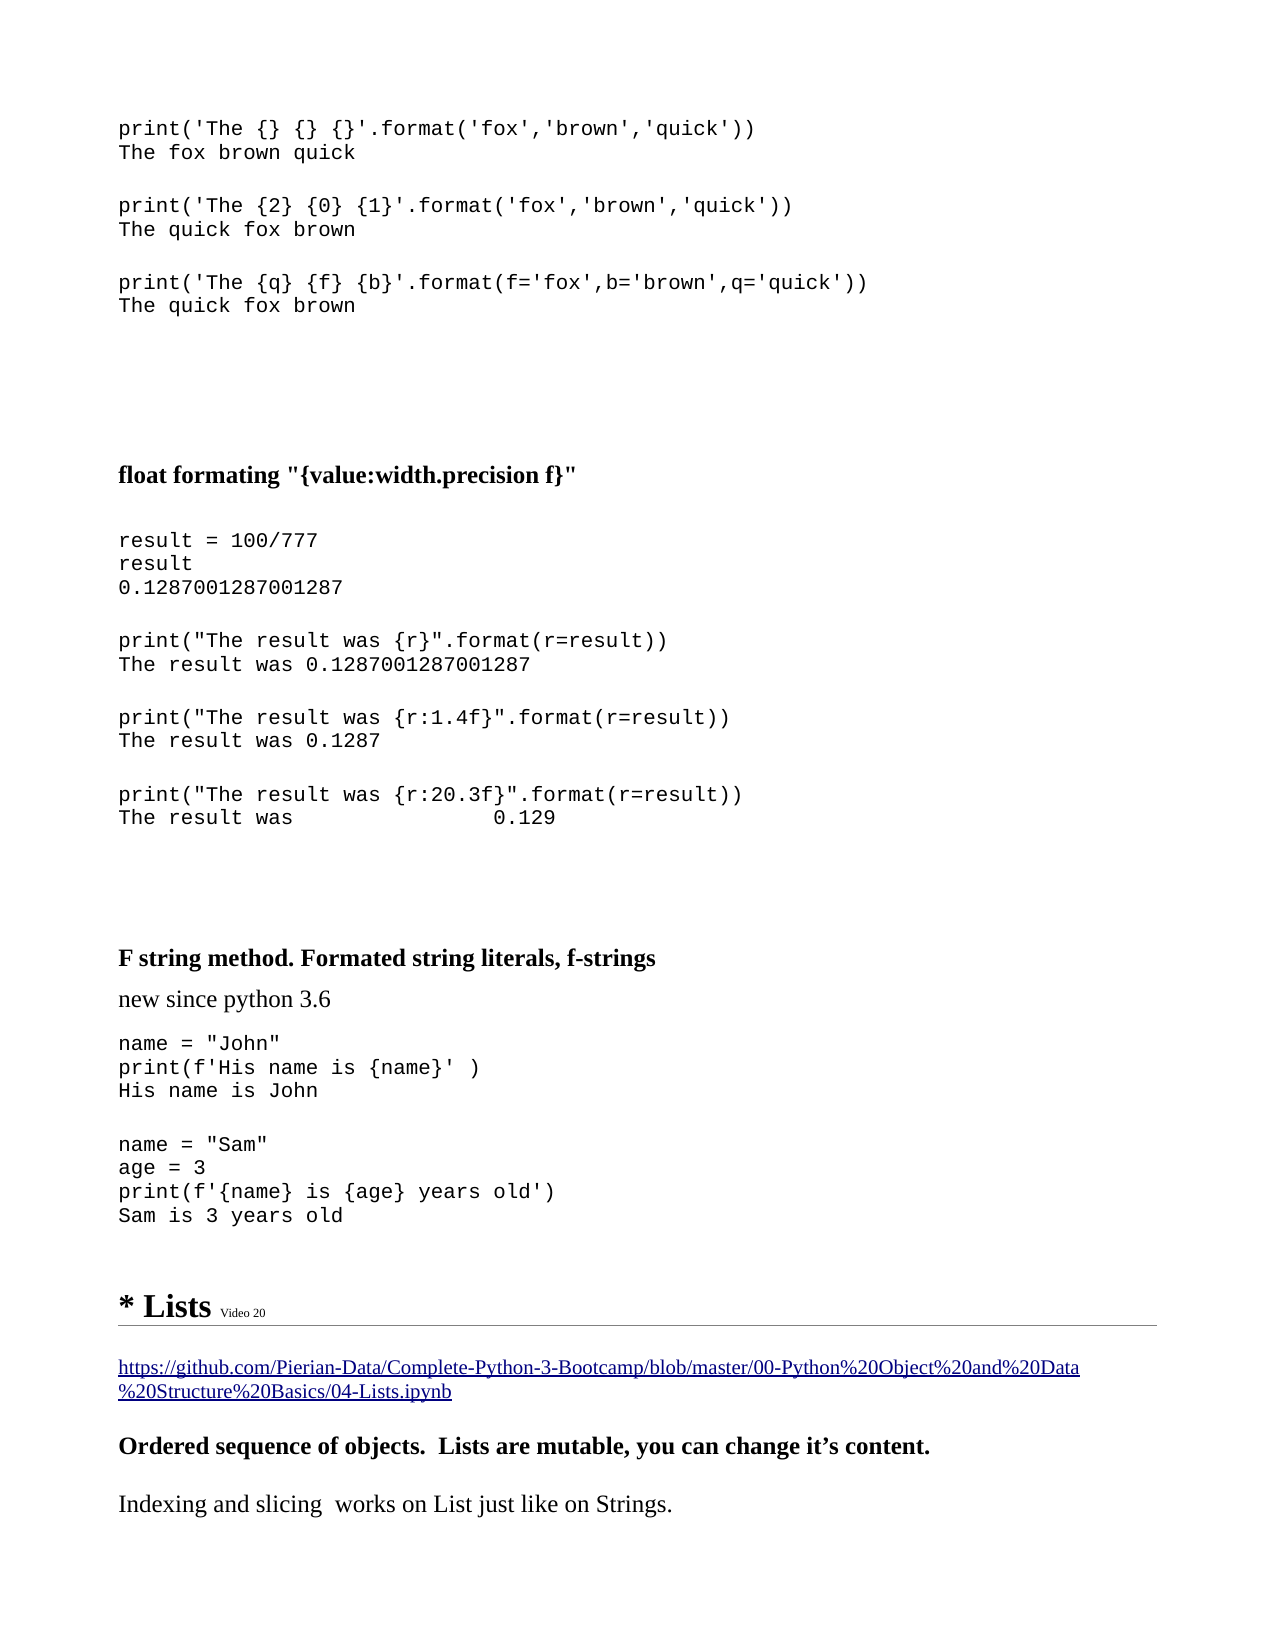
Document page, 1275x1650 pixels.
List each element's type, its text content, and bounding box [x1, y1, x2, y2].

text print('The {q} {f} {b}'.format(f='fox',b='brown',q='quick')) [118, 272, 1157, 295]
text His name is John [118, 1081, 1157, 1104]
text print('The {} {} {}'.format('fox','brown','quick')) [118, 118, 1157, 142]
subtitle float formating "{value:width.precision f}" [118, 460, 1157, 488]
subtitle F string method. Formated string literals, f-strings [118, 943, 1157, 972]
text The result was 0.129 [118, 807, 1157, 831]
text print(f'{name} is {age} years old') [118, 1181, 1157, 1204]
text new since python 3.6 [118, 984, 1157, 1013]
text The quick fox brown [118, 218, 1157, 242]
text Ordered sequence of objects. Lists are mutable, you can change it’s content. [118, 1431, 1157, 1460]
text print('The {2} {0} {1}'.format('fox','brown','quick')) [118, 195, 1157, 218]
text 0.1287001287001287 [118, 577, 1157, 601]
text The fox brown quick [118, 142, 1157, 165]
text result [118, 553, 1157, 577]
text result = 100/777 [118, 530, 1157, 553]
text The result was 0.1287001287001287 [118, 654, 1157, 677]
text print("The result was {r}".format(r=result)) [118, 630, 1157, 654]
text Sam is 3 years old [118, 1204, 1157, 1228]
text name = "John" [118, 1033, 1157, 1057]
text Indexing and slicing works on List just like on Strings. [118, 1489, 1157, 1518]
text name = "Sam" [118, 1134, 1157, 1157]
text * Lists Video 20 [118, 1286, 1157, 1325]
text The quick fox brown [118, 295, 1157, 319]
text The result was 0.1287 [118, 731, 1157, 754]
text https://github.com/Pierian-Data/Complete-Python-3-Bootcamp/blob/master/00-Python%20Object%20and%20Data%20Structure%20Basics/04-Lists.ipynb [118, 1354, 1157, 1403]
text print("The result was {r:20.3f}".format(r=result)) [118, 784, 1157, 807]
text age = 3 [118, 1157, 1157, 1181]
text print(f'His name is {name}' ) [118, 1057, 1157, 1081]
text print("The result was {r:1.4f}".format(r=result)) [118, 707, 1157, 731]
